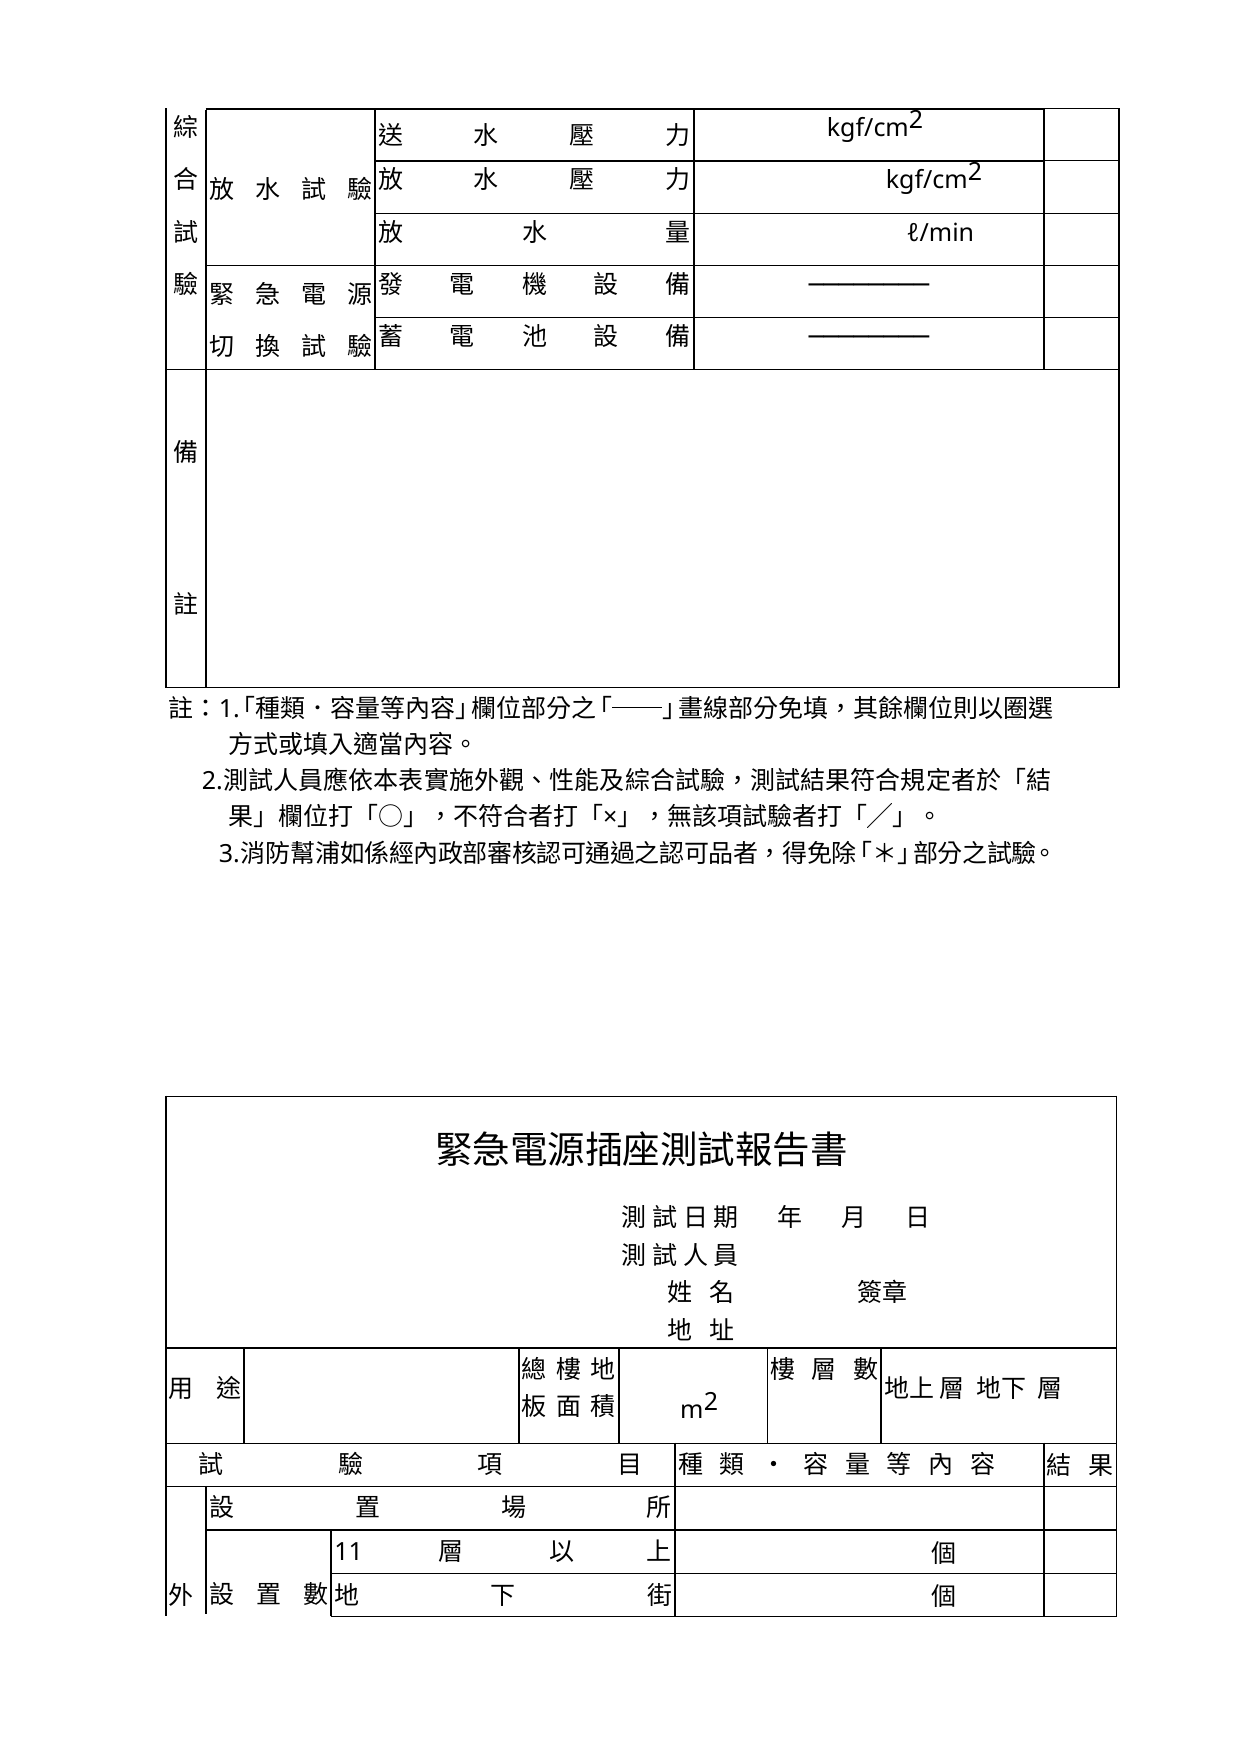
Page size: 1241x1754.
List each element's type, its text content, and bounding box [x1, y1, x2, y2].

table_cell 蓄電池設備 [376, 318, 693, 369]
table_cell 驗 [167, 265, 205, 317]
table_cell [167, 1310, 619, 1347]
table_cell [1045, 1487, 1116, 1529]
table_cell 11 層 以 上 [332, 1531, 674, 1572]
table_cell ──────── [695, 318, 1043, 369]
table_cell [1045, 318, 1118, 369]
table_cell [207, 110, 374, 160]
text 2.測試人員應依本表實施外觀、性能及綜合試驗，測試結果符合規定者於「結果」欄位打「○」，不符合者打「×」，無該項試驗者打「╱」。 [169, 761, 1053, 833]
table_cell 測 試 日 期 年 月 日 [619, 1197, 1116, 1234]
table_cell 用途 [167, 1349, 243, 1442]
table_cell [207, 1531, 330, 1572]
table_cell 總樓地板面積 [520, 1349, 618, 1442]
table_cell 測 試 人 員 [619, 1235, 1116, 1272]
table_cell 設置場所 [207, 1487, 674, 1529]
table_cell [167, 1235, 619, 1272]
table_cell 緊急電源 [207, 266, 374, 317]
table_cell 個 [676, 1531, 1043, 1572]
table_cell 放水試驗 [207, 160, 374, 212]
table_cell 樓層數 [768, 1349, 880, 1442]
table_cell 個 [676, 1574, 1043, 1616]
table_cell 試 [167, 213, 205, 264]
table_cell [167, 1529, 205, 1572]
table_cell 地 址 [619, 1310, 1116, 1347]
table_cell [167, 317, 205, 369]
table_cell 結果 [1045, 1444, 1116, 1486]
table_cell 合 [167, 160, 205, 212]
table_cell m2 [620, 1349, 767, 1442]
text 3.消防幫浦如係經內政部審核認可通過之認可品者，得免除「＊」部分之試驗。 [169, 833, 1053, 871]
table_cell 綜 [167, 108, 206, 160]
table_cell 切換試驗 [207, 317, 374, 369]
table_cell [207, 213, 374, 264]
table_header 緊急電源插座測試報告書 [167, 1097, 1116, 1197]
table_cell 放水壓力 [376, 162, 693, 212]
table_cell ℓ/min [695, 214, 1043, 264]
table_cell 地下街 [332, 1574, 674, 1616]
table_cell [1045, 266, 1118, 317]
table_cell 外 [167, 1573, 206, 1616]
table_cell [676, 1487, 1043, 1529]
table_cell [167, 1487, 205, 1529]
text 註：1.「種類．容量等內容」欄位部分之「──」畫線部分免填，其餘欄位則以圈選方式或填入適當內容。 [169, 688, 1053, 761]
table_cell [167, 1272, 619, 1309]
table_cell [1045, 1574, 1116, 1616]
table_cell 備 註 [167, 370, 205, 686]
table_cell [245, 1349, 518, 1442]
table_cell 設置數 [206, 1573, 330, 1616]
table_cell [207, 370, 1118, 686]
table_cell [1045, 109, 1118, 160]
table_cell [1045, 214, 1118, 264]
table_cell [1045, 161, 1118, 212]
table_cell 地上 層 地下 層 [882, 1349, 1116, 1442]
table_cell ──────── [695, 266, 1043, 317]
table_cell 發電機設備 [376, 266, 693, 317]
table_cell kgf/cm2 [695, 162, 1043, 212]
table_cell 試驗項目 [167, 1444, 674, 1486]
table_cell 種類‧容量等內容 [676, 1444, 1043, 1486]
table_cell 送水壓力 [376, 110, 693, 160]
table_cell 姓 名 簽章 [619, 1272, 1116, 1309]
table_cell kgf/cm2 [695, 110, 1043, 160]
table_cell 放水量 [376, 214, 693, 264]
table_cell [167, 1197, 619, 1234]
table_cell [1045, 1531, 1116, 1572]
